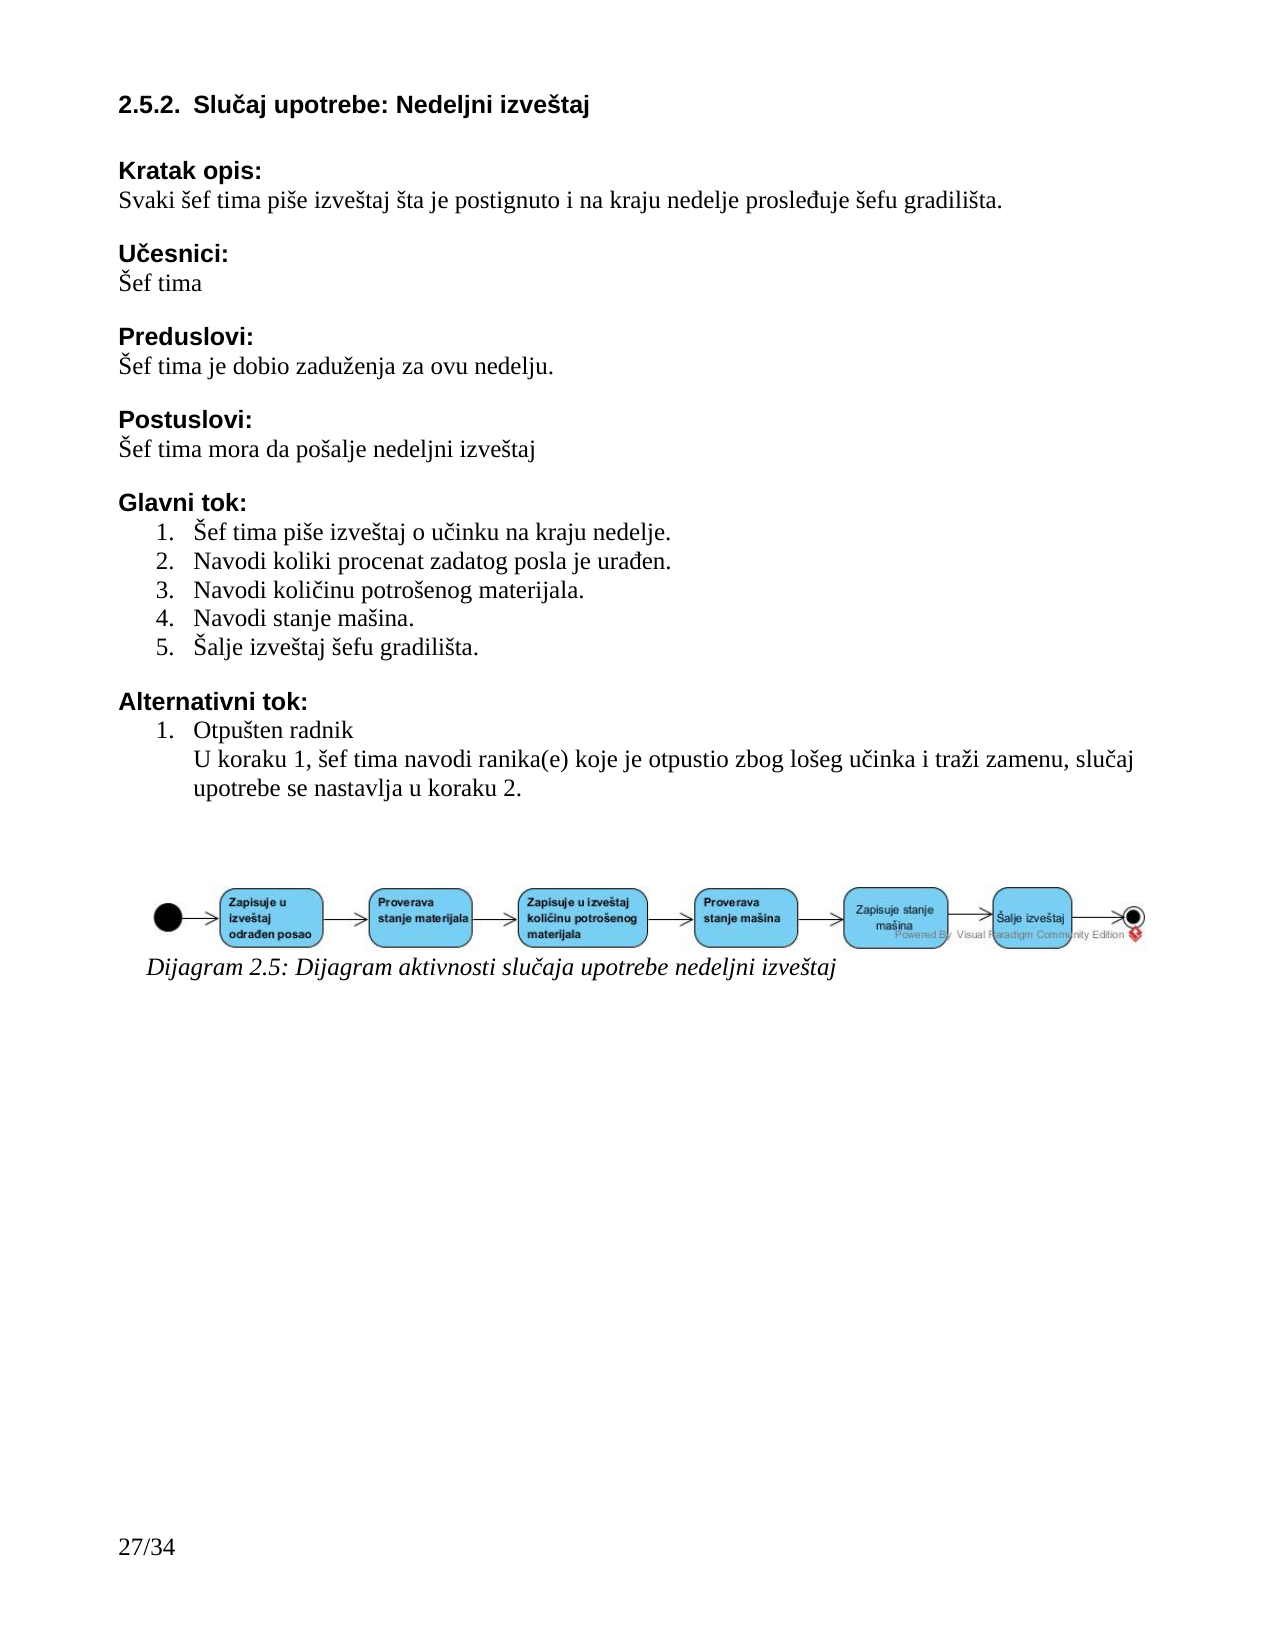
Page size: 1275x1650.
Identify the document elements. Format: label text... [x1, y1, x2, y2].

subtitle Glavni tok: [118, 488, 1157, 517]
subtitle Kratak opis: [118, 156, 1157, 185]
subtitle Slučaj upotrebe: Nedeljni izveštaj [118, 89, 1157, 118]
subtitle Postuslovi: [118, 405, 1157, 434]
list [146, 873, 1147, 885]
list Dijagram 2.5: Dijagram aktivnosti slučaja upotrebe nedeljni izveštaj [146, 952, 1147, 981]
list Navodi količinu potrošenog materijala. [156, 575, 1157, 603]
subtitle Učesnici: [118, 239, 1157, 268]
list Otpušten radnik U koraku 1, šef tima navodi ranika(e) koje je otpustio zbog lošeg učinka i traži zamenu, slučaj upotrebe se nastavlja u koraku 2. [156, 715, 1157, 801]
list Šalje izveštaj šefu gradilišta. [156, 632, 1157, 661]
list Šef tima piše izveštaj o učinku na kraju nedelje. [156, 517, 1157, 546]
subtitle Preduslovi: [118, 322, 1157, 351]
text Šef tima [118, 268, 1157, 297]
list Navodi koliki procenat zadatog posla je urađen. [156, 546, 1157, 575]
subtitle Alternativni tok: [118, 686, 1157, 715]
text Šef tima mora da pošalje nedeljni izveštaj [118, 434, 1157, 463]
picture [146, 885, 1148, 952]
text Šef tima je dobio zaduženja za ovu nedelju. [118, 351, 1157, 380]
list Navodi stanje mašina. [156, 603, 1157, 632]
text Svaki šef tima piše izveštaj šta je postignuto i na kraju nedelje prosleđuje šefu gradilišta. [118, 185, 1157, 214]
